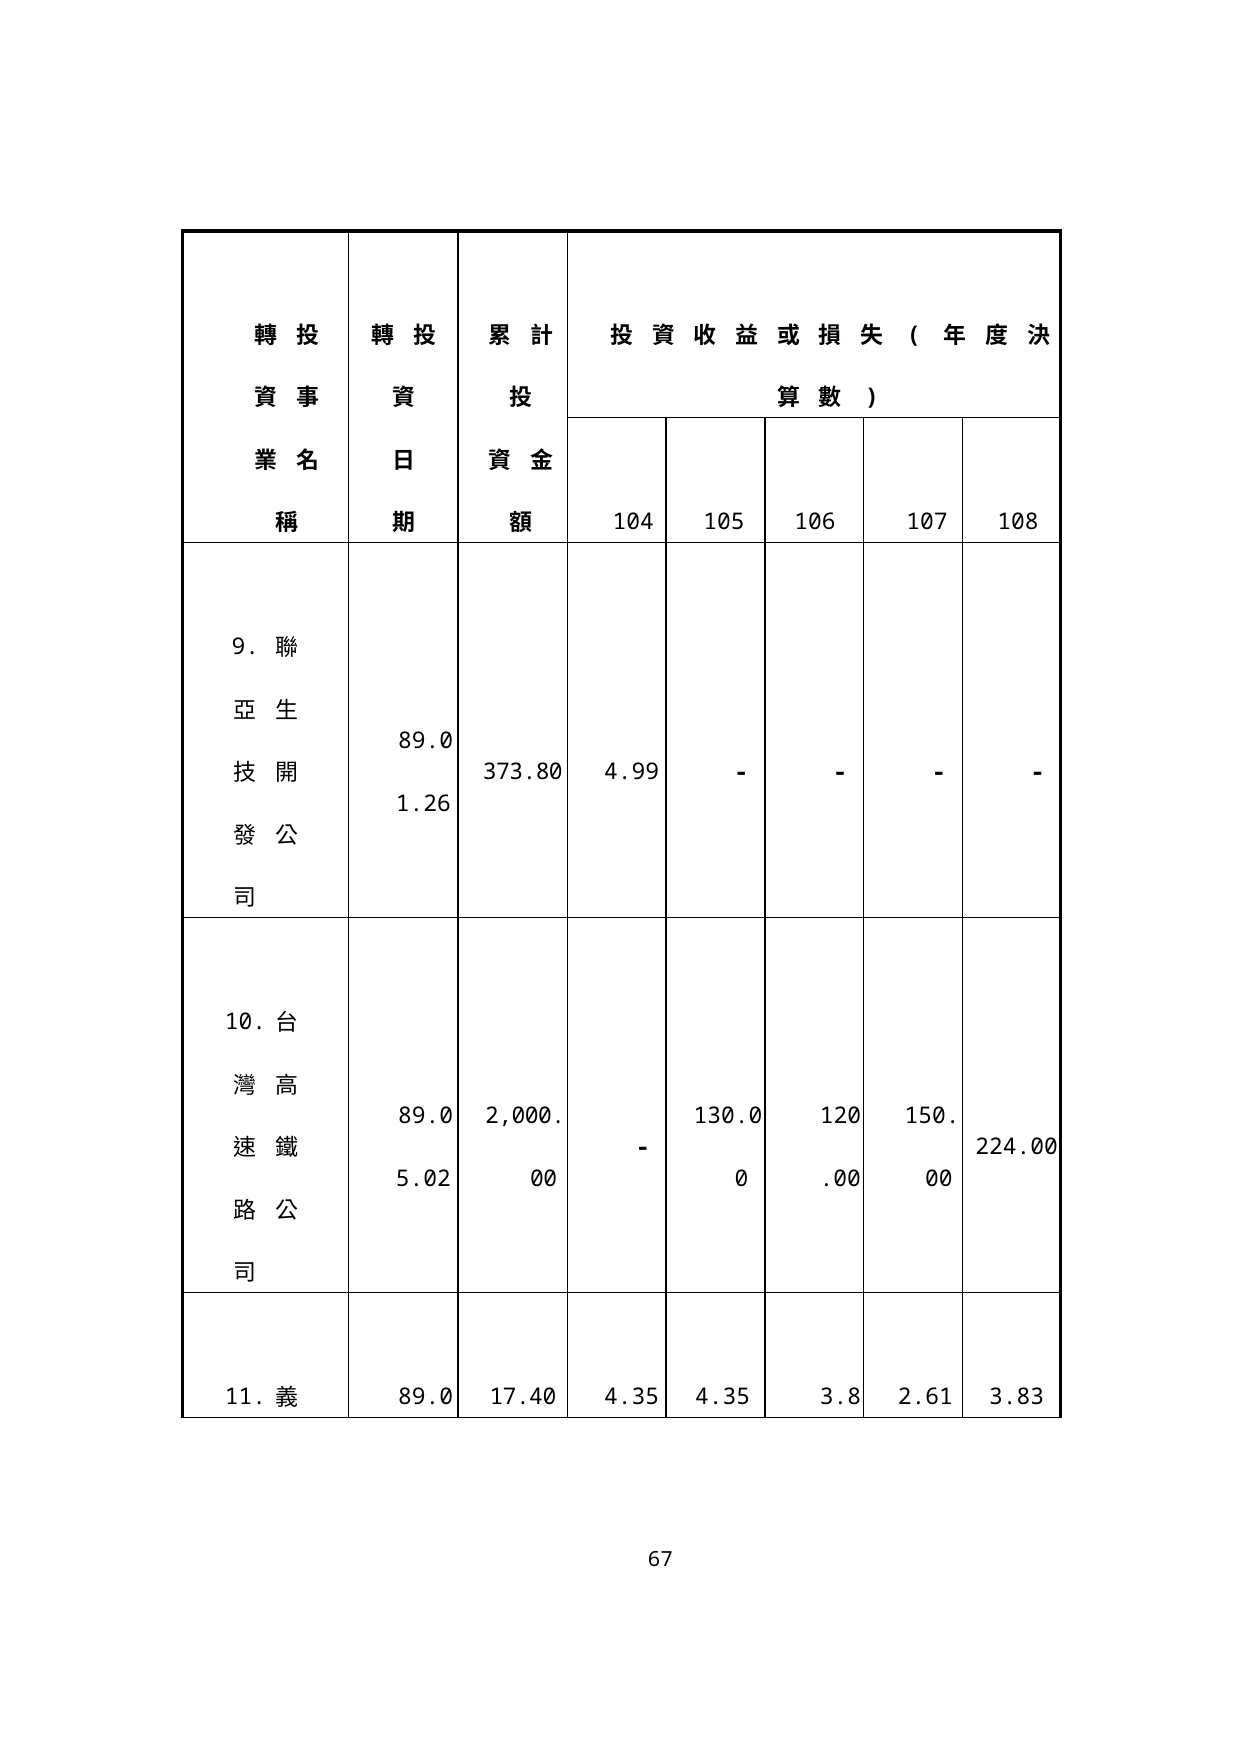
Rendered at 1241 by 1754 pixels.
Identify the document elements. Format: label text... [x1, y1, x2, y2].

table_cell 89.01.26 [349, 543, 457, 917]
table_cell - [864, 543, 962, 917]
table_cell 17.40 [459, 1293, 567, 1417]
table_header 轉投資事業名稱 [184, 233, 348, 542]
table_cell 130.00 [667, 918, 764, 1292]
table_cell 89.05.02 [349, 918, 457, 1292]
table_cell 10.台灣高速鐵路公司 [184, 918, 348, 1292]
table_cell - [963, 543, 1059, 917]
table_cell 105 [667, 418, 764, 542]
table_cell - [568, 918, 665, 1292]
table_cell - [667, 543, 764, 917]
table_header 累計投 資金額 [459, 233, 567, 542]
table_cell 106 [766, 418, 863, 542]
table_cell 2,000.00 [459, 918, 567, 1292]
table_cell 120.00 [766, 918, 863, 1292]
table_cell 4.99 [568, 543, 665, 917]
table_cell 104 [568, 418, 665, 542]
table_cell - [766, 543, 863, 917]
table_cell 4.35 [667, 1293, 764, 1417]
table_cell 3.8 [766, 1293, 863, 1417]
table_cell 11.義 [184, 1293, 348, 1417]
table_cell 9.聯亞生技開發公司 [184, 543, 348, 917]
table_cell 4.35 [568, 1293, 665, 1417]
table_cell 224.00 [963, 918, 1059, 1292]
table_cell 108 [963, 418, 1059, 542]
table_cell 107 [864, 418, 962, 542]
table_cell 2.61 [864, 1293, 962, 1417]
table_cell 150.00 [864, 918, 962, 1292]
table_cell 373.80 [459, 543, 567, 917]
table_cell 3.83 [963, 1293, 1059, 1417]
table_header 投資收益或損失(年度決算數) [568, 233, 1059, 417]
table_cell 89.0 [349, 1293, 457, 1417]
table_header 轉投資 日 期 [349, 233, 457, 542]
